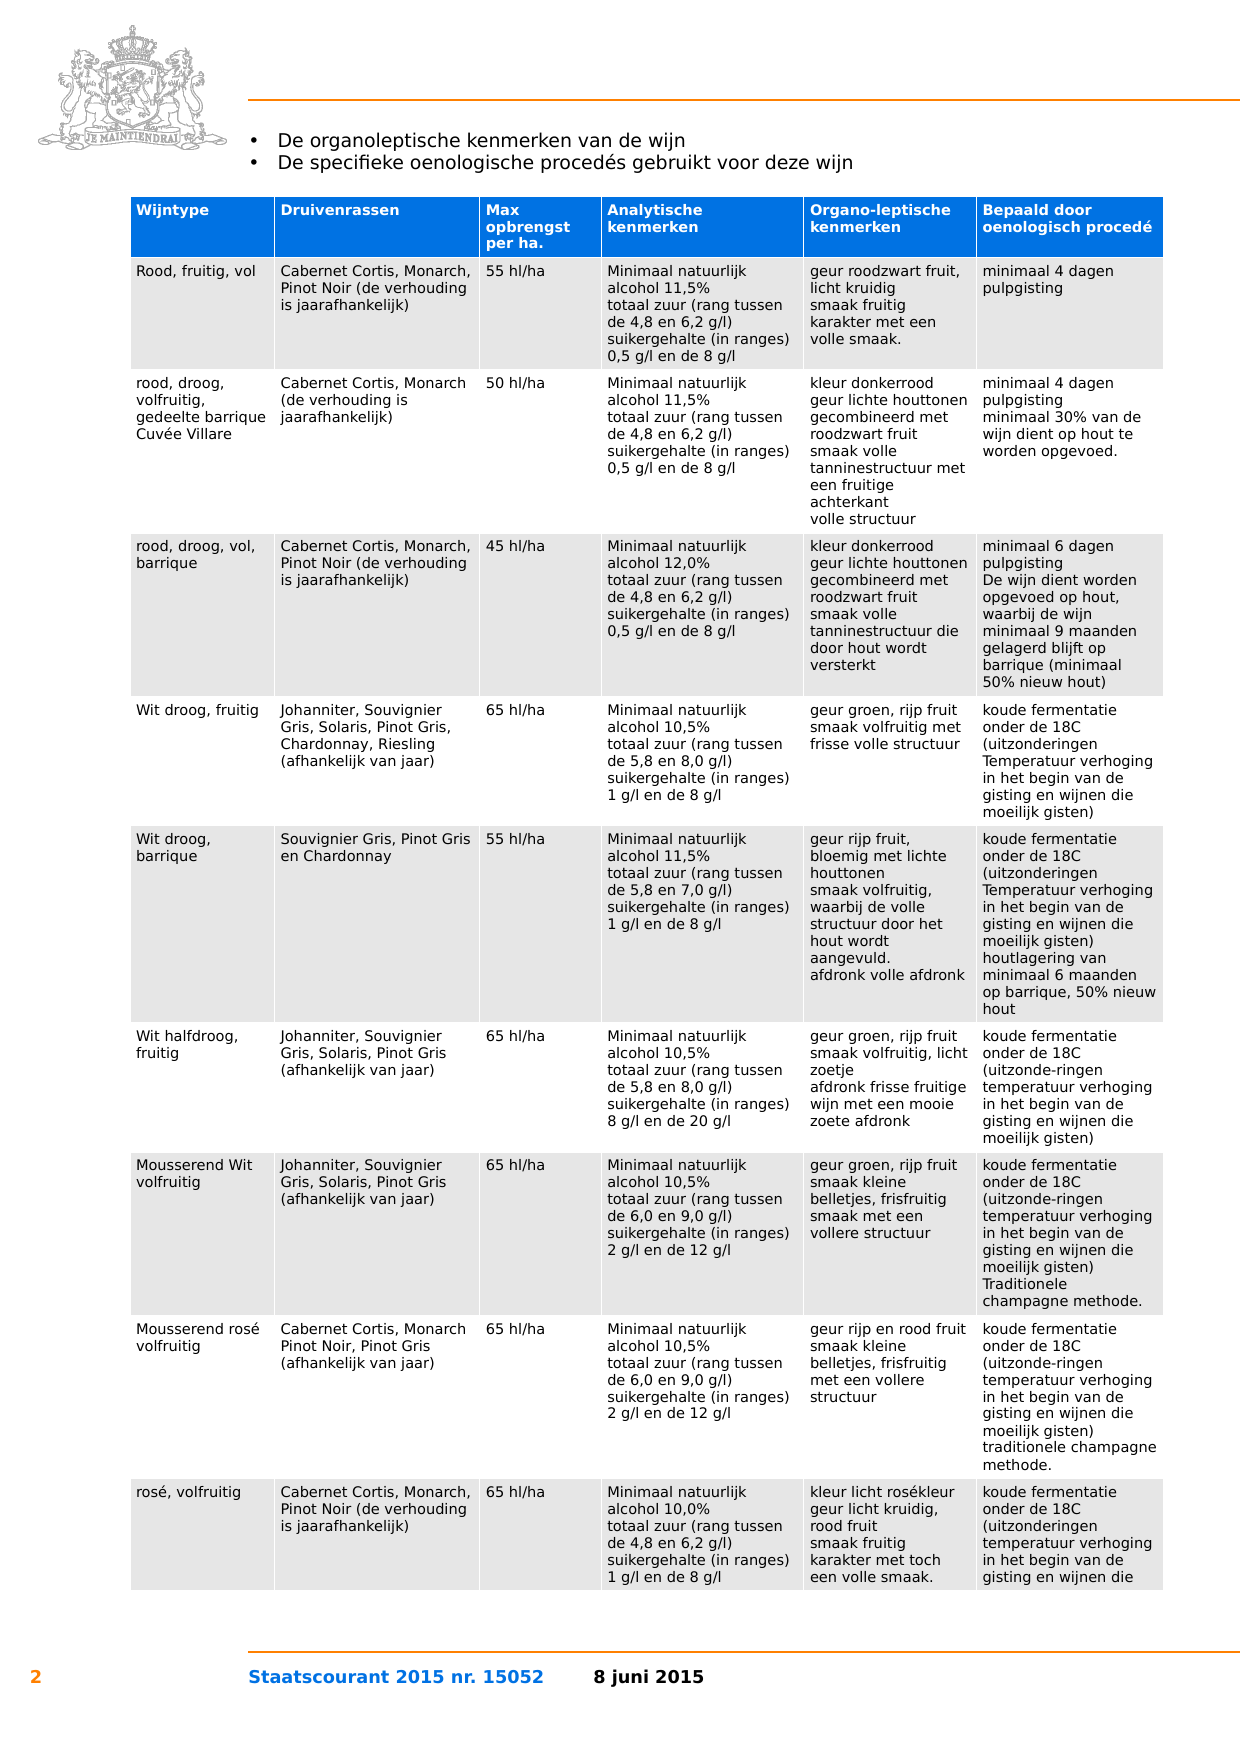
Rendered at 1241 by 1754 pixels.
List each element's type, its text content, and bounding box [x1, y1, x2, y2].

table_header Wijntype [131, 197, 274, 257]
table_cell 45 hl/ha [480, 534, 601, 696]
table_cell 65 hl/ha [480, 1316, 601, 1478]
table_cell Wit halfdroog, fruitig [131, 1023, 274, 1152]
table_cell Minimaal natuurlijk alcohol 11,5% totaal zuur (rang tussen de 4,8 en 6,2 g/l) suikergehalte (in ranges) 0,5 g/l en de 8 g/l [602, 258, 803, 369]
table_cell geur groen, rijp fruit smaak volfruitig, licht zoetje afdronk frisse fruitige wijn met een mooie zoete afdronk [804, 1023, 976, 1152]
table_cell kleur licht rosékleur geur licht kruidig, rood fruit smaak fruitig karakter met toch een volle smaak. [804, 1479, 976, 1590]
table_cell Johanniter, Souvignier Gris, Solaris, Pinot Gris, Chardonnay, Riesling (afhankelijk van jaar) [275, 697, 479, 825]
table_header Druivenrassen [275, 197, 479, 257]
table_cell Cabernet Cortis, Monarch (de verhouding is jaarafhankelijk) [275, 370, 479, 533]
table_cell Wit droog, fruitig [131, 697, 274, 825]
table_header Max opbrengst per ha. [480, 197, 601, 257]
table_cell geur rijp fruit, bloemig met lichte houttonen smaak volfruitig, waarbij de volle structuur door het hout wordt aangevuld. afdronk volle afdronk [804, 826, 976, 1022]
table_cell Souvignier Gris, Pinot Gris en Chardonnay [275, 826, 479, 1022]
table_cell koude fermentatie onder de 18C (uitzonderingen temperatuur verhoging in het begin van de gisting en wijnen die [977, 1479, 1163, 1590]
text • De organoleptische kenmerken van de wijn [248, 130, 1163, 152]
table_cell kleur donkerrood geur lichte houttonen gecombineerd met roodzwart fruit smaak volle tanninestructuur met een fruitige achterkant volle structuur [804, 370, 976, 533]
table_cell minimaal 4 dagen pulpgisting [977, 258, 1163, 369]
table_header Analytische kenmerken [602, 197, 803, 257]
table_cell 65 hl/ha [480, 1479, 601, 1590]
table_cell minimaal 6 dagen pulpgisting De wijn dient worden opgevoed op hout, waarbij de wijn minimaal 9 maanden gelagerd blijft op barrique (minimaal 50% nieuw hout) [977, 534, 1163, 696]
table_cell Minimaal natuurlijk alcohol 12,0% totaal zuur (rang tussen de 4,8 en 6,2 g/l) suikergehalte (in ranges) 0,5 g/l en de 8 g/l [602, 534, 803, 696]
table_cell rood, droog, volfruitig, gedeelte barrique Cuvée Villare [131, 370, 274, 533]
table_cell koude fermentatie onder de 18C (uitzonde-ringen temperatuur verhoging in het begin van de gisting en wijnen die moeilijk gisten) Traditionele champagne methode. [977, 1153, 1163, 1315]
table_cell koude fermentatie onder de 18C (uitzonde-ringen temperatuur verhoging in het begin van de gisting en wijnen die moeilijk gisten) [977, 1023, 1163, 1152]
table_cell Minimaal natuurlijk alcohol 11,5% totaal zuur (rang tussen de 4,8 en 6,2 g/l) suikergehalte (in ranges) 0,5 g/l en de 8 g/l [602, 370, 803, 533]
table_cell Wit droog, barrique [131, 826, 274, 1022]
table_cell geur rijp en rood fruit smaak kleine belletjes, frisfruitig met een vollere structuur [804, 1316, 976, 1478]
table_cell Cabernet Cortis, Monarch Pinot Noir, Pinot Gris (afhankelijk van jaar) [275, 1316, 479, 1478]
table_cell 55 hl/ha [480, 258, 601, 369]
table_cell Mousserend Wit volfruitig [131, 1153, 274, 1315]
table_cell Rood, fruitig, vol [131, 258, 274, 369]
table_cell koude fermentatie onder de 18C (uitzonderingen Temperatuur verhoging in het begin van de gisting en wijnen die moeilijk gisten) houtlagering van minimaal 6 maanden op barrique, 50% nieuw hout [977, 826, 1163, 1022]
table_cell Johanniter, Souvignier Gris, Solaris, Pinot Gris (afhankelijk van jaar) [275, 1023, 479, 1152]
table_cell Minimaal natuurlijk alcohol 10,5% totaal zuur (rang tussen de 5,8 en 8,0 g/l) suikergehalte (in ranges) 1 g/l en de 8 g/l [602, 697, 803, 825]
table_cell Minimaal natuurlijk alcohol 10,5% totaal zuur (rang tussen de 6,0 en 9,0 g/l) suikergehalte (in ranges) 2 g/l en de 12 g/l [602, 1153, 803, 1315]
table_cell geur groen, rijp fruit smaak volfruitig met frisse volle structuur [804, 697, 976, 825]
table_cell 55 hl/ha [480, 826, 601, 1022]
table_cell geur groen, rijp fruit smaak kleine belletjes, frisfruitig smaak met een vollere structuur [804, 1153, 976, 1315]
text • De specifieke oenologische procedés gebruikt voor deze wijn [248, 152, 1163, 174]
table_cell Cabernet Cortis, Monarch, Pinot Noir (de verhouding is jaarafhankelijk) [275, 534, 479, 696]
table_cell Mousserend rosé volfruitig [131, 1316, 274, 1478]
table_cell 65 hl/ha [480, 1023, 601, 1152]
table_cell Cabernet Cortis, Monarch, Pinot Noir (de verhouding is jaarafhankelijk) [275, 258, 479, 369]
table_cell Minimaal natuurlijk alcohol 11,5% totaal zuur (rang tussen de 5,8 en 7,0 g/l) suikergehalte (in ranges) 1 g/l en de 8 g/l [602, 826, 803, 1022]
table_cell geur roodzwart fruit, licht kruidig smaak fruitig karakter met een volle smaak. [804, 258, 976, 369]
table_header Bepaald door oenologisch procedé [977, 197, 1163, 257]
table_cell 65 hl/ha [480, 697, 601, 825]
table_cell Minimaal natuurlijk alcohol 10,0% totaal zuur (rang tussen de 4,8 en 6,2 g/l) suikergehalte (in ranges) 1 g/l en de 8 g/l [602, 1479, 803, 1590]
table_cell kleur donkerrood geur lichte houttonen gecombineerd met roodzwart fruit smaak volle tanninestructuur die door hout wordt versterkt [804, 534, 976, 696]
table_header Organo-leptische kenmerken [804, 197, 976, 257]
table_cell koude fermentatie onder de 18C (uitzonderingen Temperatuur verhoging in het begin van de gisting en wijnen die moeilijk gisten) [977, 697, 1163, 825]
table_cell Minimaal natuurlijk alcohol 10,5% totaal zuur (rang tussen de 6,0 en 9,0 g/l) suikergehalte (in ranges) 2 g/l en de 12 g/l [602, 1316, 803, 1478]
table_cell 65 hl/ha [480, 1153, 601, 1315]
table_cell Cabernet Cortis, Monarch, Pinot Noir (de verhouding is jaarafhankelijk) [275, 1479, 479, 1590]
table_cell Minimaal natuurlijk alcohol 10,5% totaal zuur (rang tussen de 5,8 en 8,0 g/l) suikergehalte (in ranges) 8 g/l en de 20 g/l [602, 1023, 803, 1152]
table_cell Johanniter, Souvignier Gris, Solaris, Pinot Gris (afhankelijk van jaar) [275, 1153, 479, 1315]
table_cell koude fermentatie onder de 18C (uitzonde-ringen temperatuur verhoging in het begin van de gisting en wijnen die moeilijk gisten) traditionele champagne methode. [977, 1316, 1163, 1478]
table_cell 50 hl/ha [480, 370, 601, 533]
table_cell rosé, volfruitig [131, 1479, 274, 1590]
picture [38, 25, 227, 150]
table_cell rood, droog, vol, barrique [131, 534, 274, 696]
table_cell minimaal 4 dagen pulpgisting minimaal 30% van de wijn dient op hout te worden opgevoed. [977, 370, 1163, 533]
